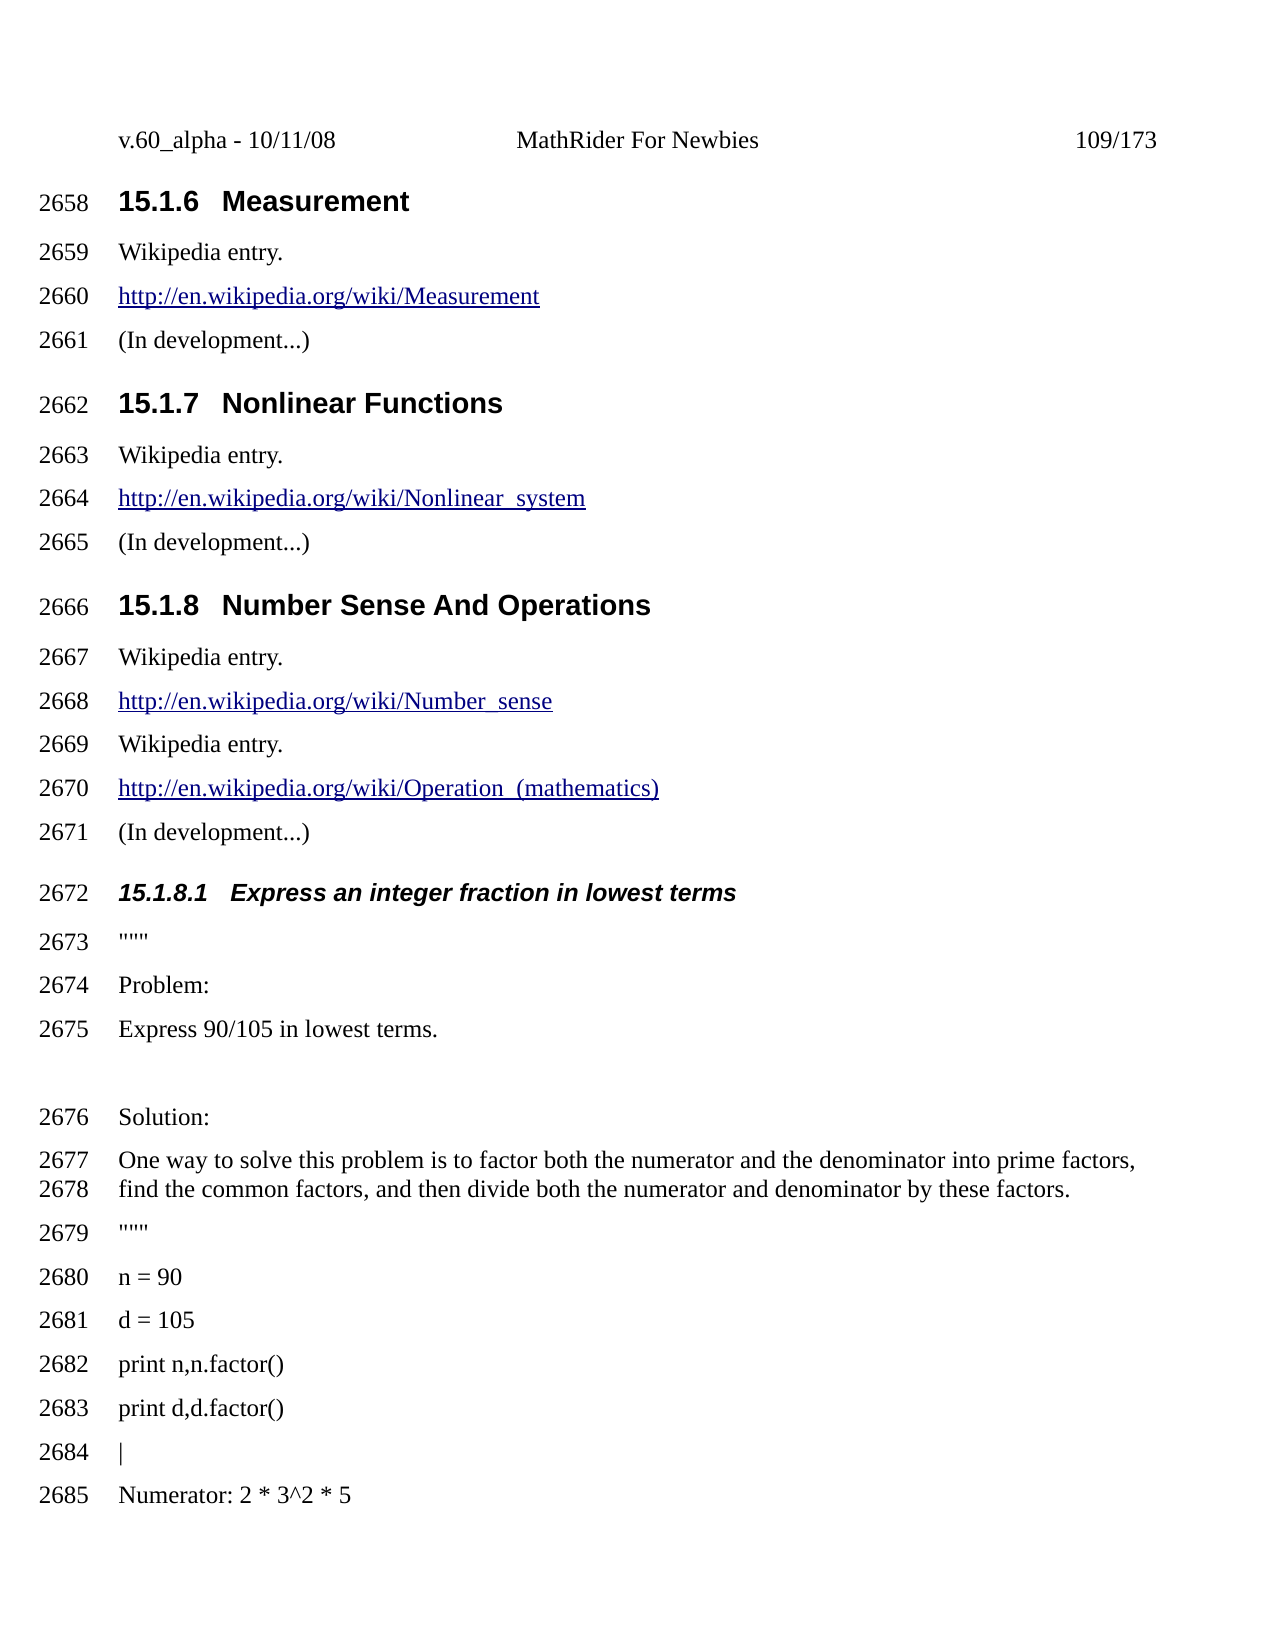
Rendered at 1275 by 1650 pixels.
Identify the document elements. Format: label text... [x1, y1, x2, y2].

text (In development...) [118, 817, 1157, 846]
subtitle Number Sense And Operations [118, 588, 1157, 622]
text print n,n.factor() [118, 1349, 1157, 1378]
text http://en.wikipedia.org/wiki/Measurement [118, 281, 1157, 310]
text http://en.wikipedia.org/wiki/Number_sense [118, 686, 1157, 714]
text Wikipedia entry. [118, 237, 1157, 266]
text http://en.wikipedia.org/wiki/Operation_(mathematics) [118, 773, 1157, 802]
text Wikipedia entry. [118, 440, 1157, 468]
subtitle Express an integer fraction in lowest terms [118, 878, 1157, 907]
text Numerator: 2 * 3^2 * 5 [118, 1481, 1157, 1509]
text print d,d.factor() [118, 1393, 1157, 1422]
text (In development...) [118, 325, 1157, 354]
text Wikipedia entry. [118, 729, 1157, 758]
text Problem: [118, 971, 1157, 999]
text (In development...) [118, 527, 1157, 556]
text Express 90/105 in lowest terms. [118, 1014, 1157, 1043]
text | [118, 1437, 1157, 1466]
text """ [118, 1218, 1157, 1247]
text Solution: [118, 1102, 1157, 1131]
subtitle Nonlinear Functions [118, 386, 1157, 420]
text One way to solve this problem is to factor both the numerator and the denominator into prime factors, find the common factors, and then divide both the numerator and denominator by these factors. [118, 1146, 1157, 1203]
text d = 105 [118, 1306, 1157, 1334]
text """ [118, 927, 1157, 956]
text n = 90 [118, 1262, 1157, 1291]
text http://en.wikipedia.org/wiki/Nonlinear_system [118, 483, 1157, 512]
subtitle Measurement [118, 184, 1157, 217]
text Wikipedia entry. [118, 642, 1157, 671]
